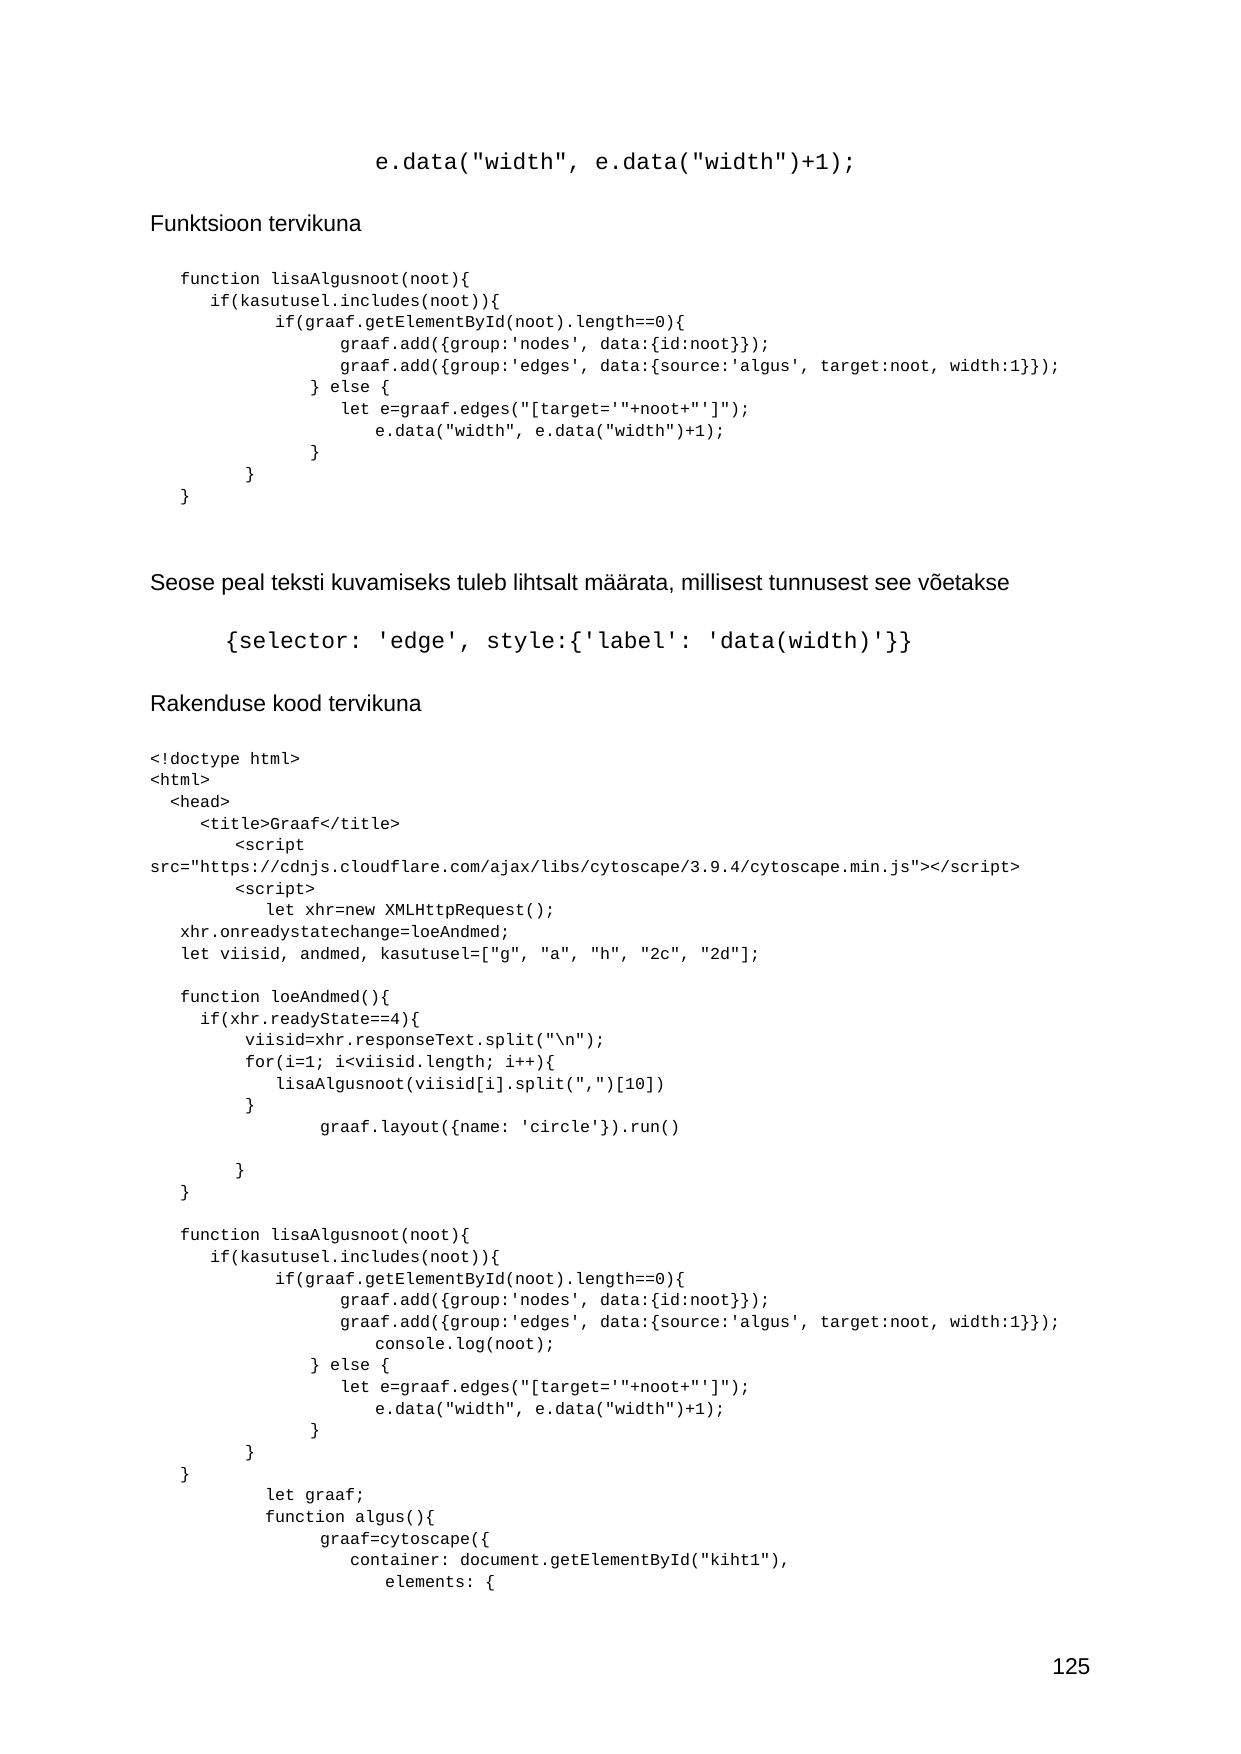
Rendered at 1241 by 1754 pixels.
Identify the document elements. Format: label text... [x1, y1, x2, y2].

text e.data("width", e.data("width")+1); [150, 1400, 1090, 1419]
text function algus(){ [150, 1509, 1090, 1527]
text Funktsioon tervikuna [150, 210, 1090, 236]
text viisid=xhr.responseText.split("\n"); [150, 1032, 1090, 1051]
text } [150, 1162, 1090, 1181]
text } [150, 1422, 1090, 1441]
text <script src="https://cdnjs.cloudflare.com/ajax/libs/cytoscape/3.9.4/cytoscape.min.js"></script> [150, 837, 1090, 877]
text e.data("width", e.data("width")+1); [150, 422, 1090, 441]
text if(xhr.readyState==4){ [150, 1010, 1090, 1029]
text function loeAndmed(){ [150, 989, 1090, 1007]
text container: document.getElementById("kiht1"), [150, 1552, 1090, 1571]
text console.log(noot); [150, 1335, 1090, 1354]
text <script> [150, 880, 1090, 899]
text } [150, 1444, 1090, 1462]
text {selector: 'edge', style:{'label': 'data(width)'}} [150, 629, 1090, 656]
text graaf.add({group:'edges', data:{source:'algus', target:noot, width:1}}); [150, 357, 1090, 376]
text Rakenduse kood tervikuna [150, 690, 1090, 716]
text if(kasutusel.includes(noot)){ [150, 1249, 1090, 1267]
text if(kasutusel.includes(noot)){ [150, 292, 1090, 311]
text } else { [150, 1357, 1090, 1376]
text let e=graaf.edges("[target='"+noot+"']"); [150, 400, 1090, 419]
text } [150, 1184, 1090, 1202]
text } [150, 487, 1090, 506]
text e.data("width", e.data("width")+1); [150, 150, 1090, 176]
text <!doctype html> [150, 750, 1090, 769]
text if(graaf.getElementById(noot).length==0){ [150, 1270, 1090, 1289]
text for(i=1; i<viisid.length; i++){ [150, 1054, 1090, 1072]
text graaf.add({group:'edges', data:{source:'algus', target:noot, width:1}}); [150, 1314, 1090, 1332]
text } else { [150, 379, 1090, 398]
text graaf.layout({name: 'circle'}).run() [150, 1119, 1090, 1137]
text let graaf; [150, 1487, 1090, 1506]
text function lisaAlgusnoot(noot){ [150, 1227, 1090, 1246]
text <head> [150, 794, 1090, 812]
text xhr.onreadystatechange=loeAndmed; [150, 924, 1090, 942]
text let xhr=new XMLHttpRequest(); [150, 902, 1090, 921]
text if(graaf.getElementById(noot).length==0){ [150, 314, 1090, 333]
text let viisid, andmed, kasutusel=["g", "a", "h", "2c", "2d"]; [150, 945, 1090, 964]
text elements: { [150, 1574, 1090, 1592]
text <title>Graaf</title> [150, 815, 1090, 834]
text } [150, 465, 1090, 484]
text graaf.add({group:'nodes', data:{id:noot}}); [150, 335, 1090, 354]
text lisaAlgusnoot(viisid[i].split(",")[10]) [150, 1075, 1090, 1094]
text <html> [150, 772, 1090, 791]
text Seose peal teksti kuvamiseks tuleb lihtsalt määrata, millisest tunnusest see võetakse [150, 569, 1090, 596]
text graaf.add({group:'nodes', data:{id:noot}}); [150, 1292, 1090, 1311]
text } [150, 1097, 1090, 1116]
text let e=graaf.edges("[target='"+noot+"']"); [150, 1379, 1090, 1397]
text } [150, 1465, 1090, 1484]
text } [150, 444, 1090, 463]
text graaf=cytoscape({ [150, 1530, 1090, 1549]
text function lisaAlgusnoot(noot){ [150, 270, 1090, 289]
